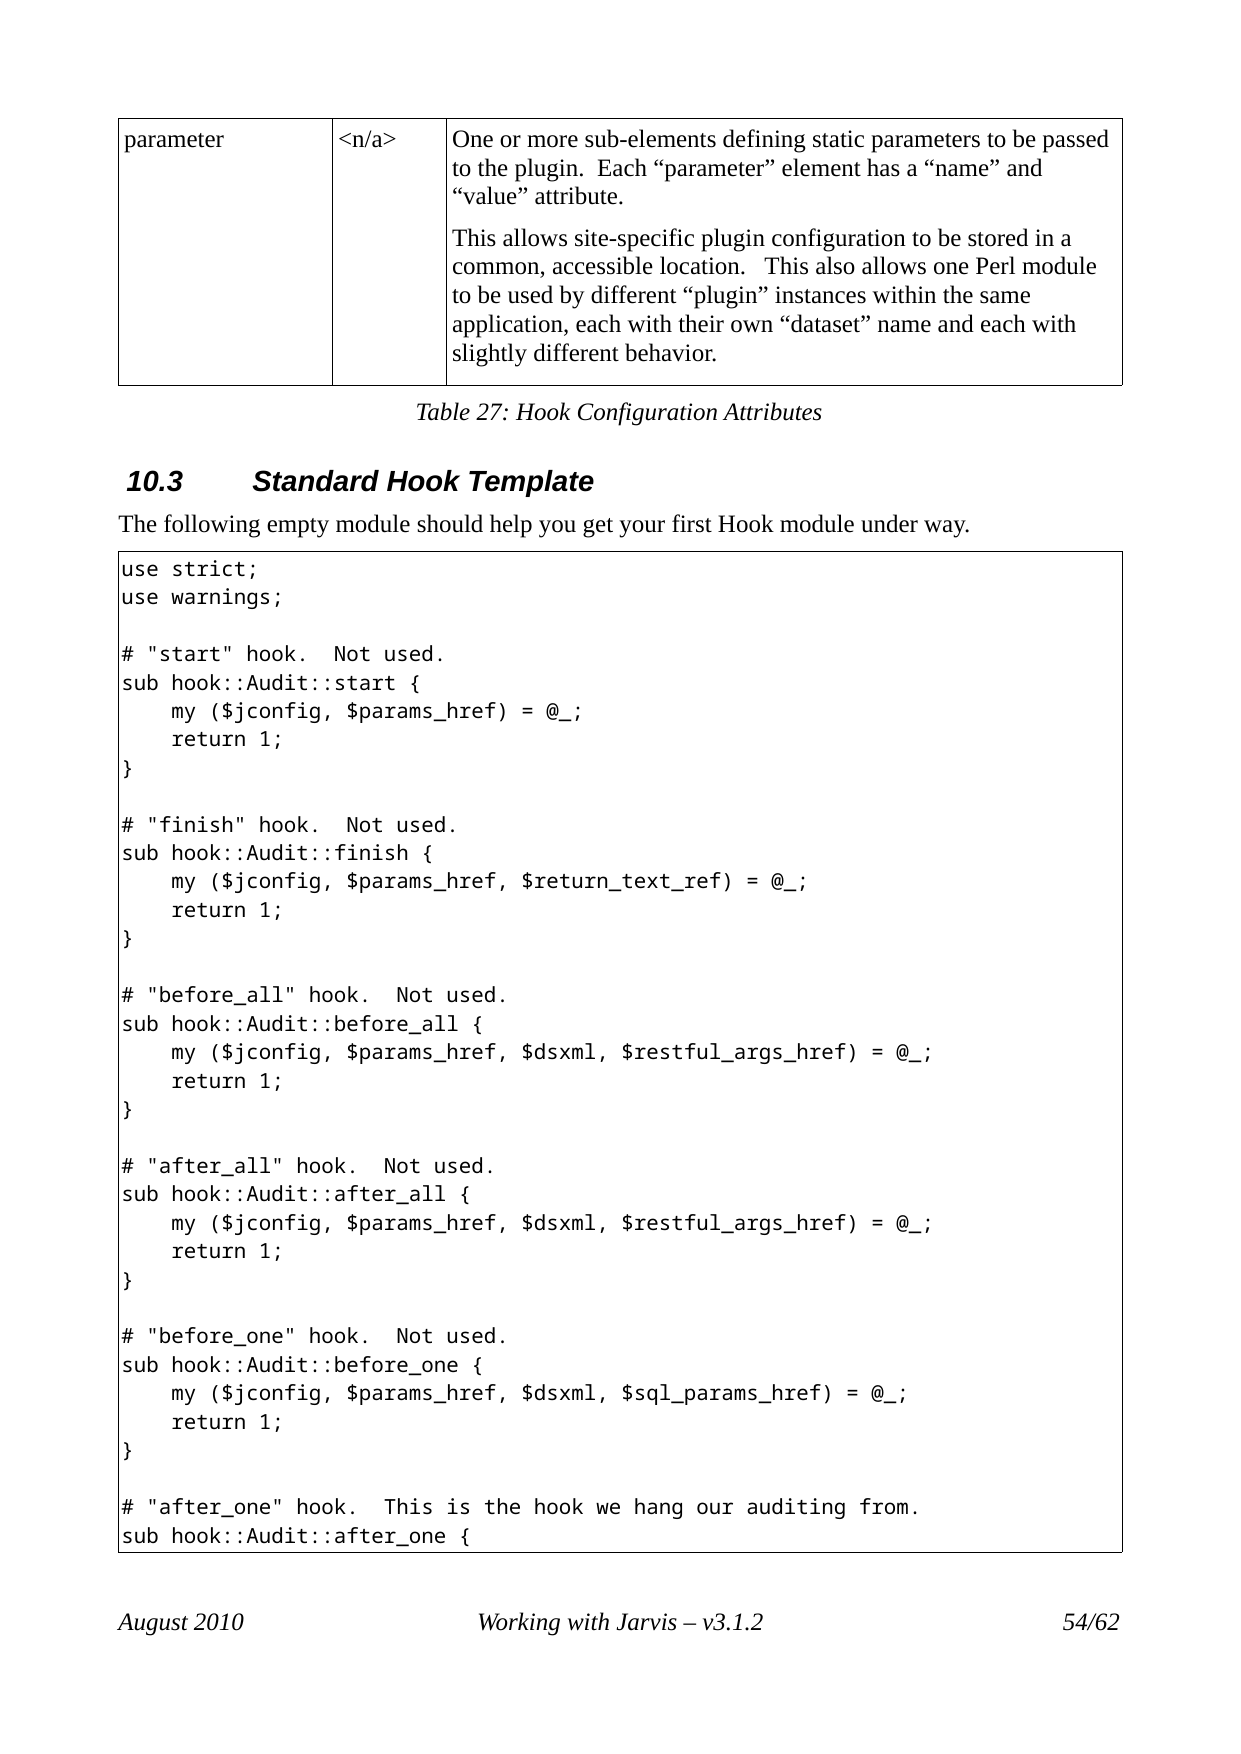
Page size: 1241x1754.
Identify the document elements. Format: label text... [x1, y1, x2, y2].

text sub hook::Audit::start { [119, 664, 1122, 693]
text return 1; [119, 1404, 1122, 1432]
text my ($jconfig, $params_href, $dsxml, $restful_args_href) = @_; [119, 1205, 1122, 1233]
text sub hook::Audit::finish { [119, 835, 1122, 864]
text sub hook::Audit::after_all { [119, 1176, 1122, 1205]
text return 1; [119, 1233, 1122, 1262]
text The following empty module should help you get your first Hook module under way. [118, 509, 1122, 538]
table_cell parameter [119, 119, 332, 385]
text sub hook::Audit::before_all { [119, 1006, 1122, 1034]
text } [119, 921, 1122, 952]
text # "start" hook. Not used. [119, 636, 1122, 664]
text # "before_all" hook. Not used. [119, 977, 1122, 1006]
text # "after_one" hook. This is the hook we hang our auditing from. [119, 1489, 1122, 1518]
table_cell One or more sub-elements defining static parameters to be passed to the plugin. Each “parameter” element has a “name” and “value” attribute. This allows site-specific plugin configuration to be stored in a common, accessible location. This also allows one Perl module to be used by different “plugin” instances within the same application, each with their own “dataset” name and each with slightly different behavior. [447, 119, 1122, 385]
text # "before_one" hook. Not used. [119, 1319, 1122, 1347]
text my ($jconfig, $params_href, $dsxml, $sql_params_href) = @_; [119, 1376, 1122, 1404]
text } [119, 1432, 1122, 1464]
text my ($jconfig, $params_href, $return_text_ref) = @_; [119, 864, 1122, 892]
text sub hook::Audit::after_one { [119, 1518, 1122, 1552]
subtitle Standard Hook Template [118, 463, 1122, 497]
text Table 27: Hook Configuration Attributes [118, 397, 1122, 426]
text my ($jconfig, $params_href, $dsxml, $restful_args_href) = @_; [119, 1034, 1122, 1063]
text return 1; [119, 892, 1122, 921]
text return 1; [119, 721, 1122, 750]
text sub hook::Audit::before_one { [119, 1347, 1122, 1376]
text } [119, 750, 1122, 781]
text my ($jconfig, $params_href) = @_; [119, 693, 1122, 721]
text use strict; [119, 552, 1122, 579]
table_cell <n/a> [333, 119, 446, 385]
text use warnings; [119, 579, 1122, 611]
text # "after_all" hook. Not used. [119, 1148, 1122, 1176]
text } [119, 1262, 1122, 1293]
text return 1; [119, 1063, 1122, 1091]
text } [119, 1091, 1122, 1123]
text # "finish" hook. Not used. [119, 807, 1122, 835]
